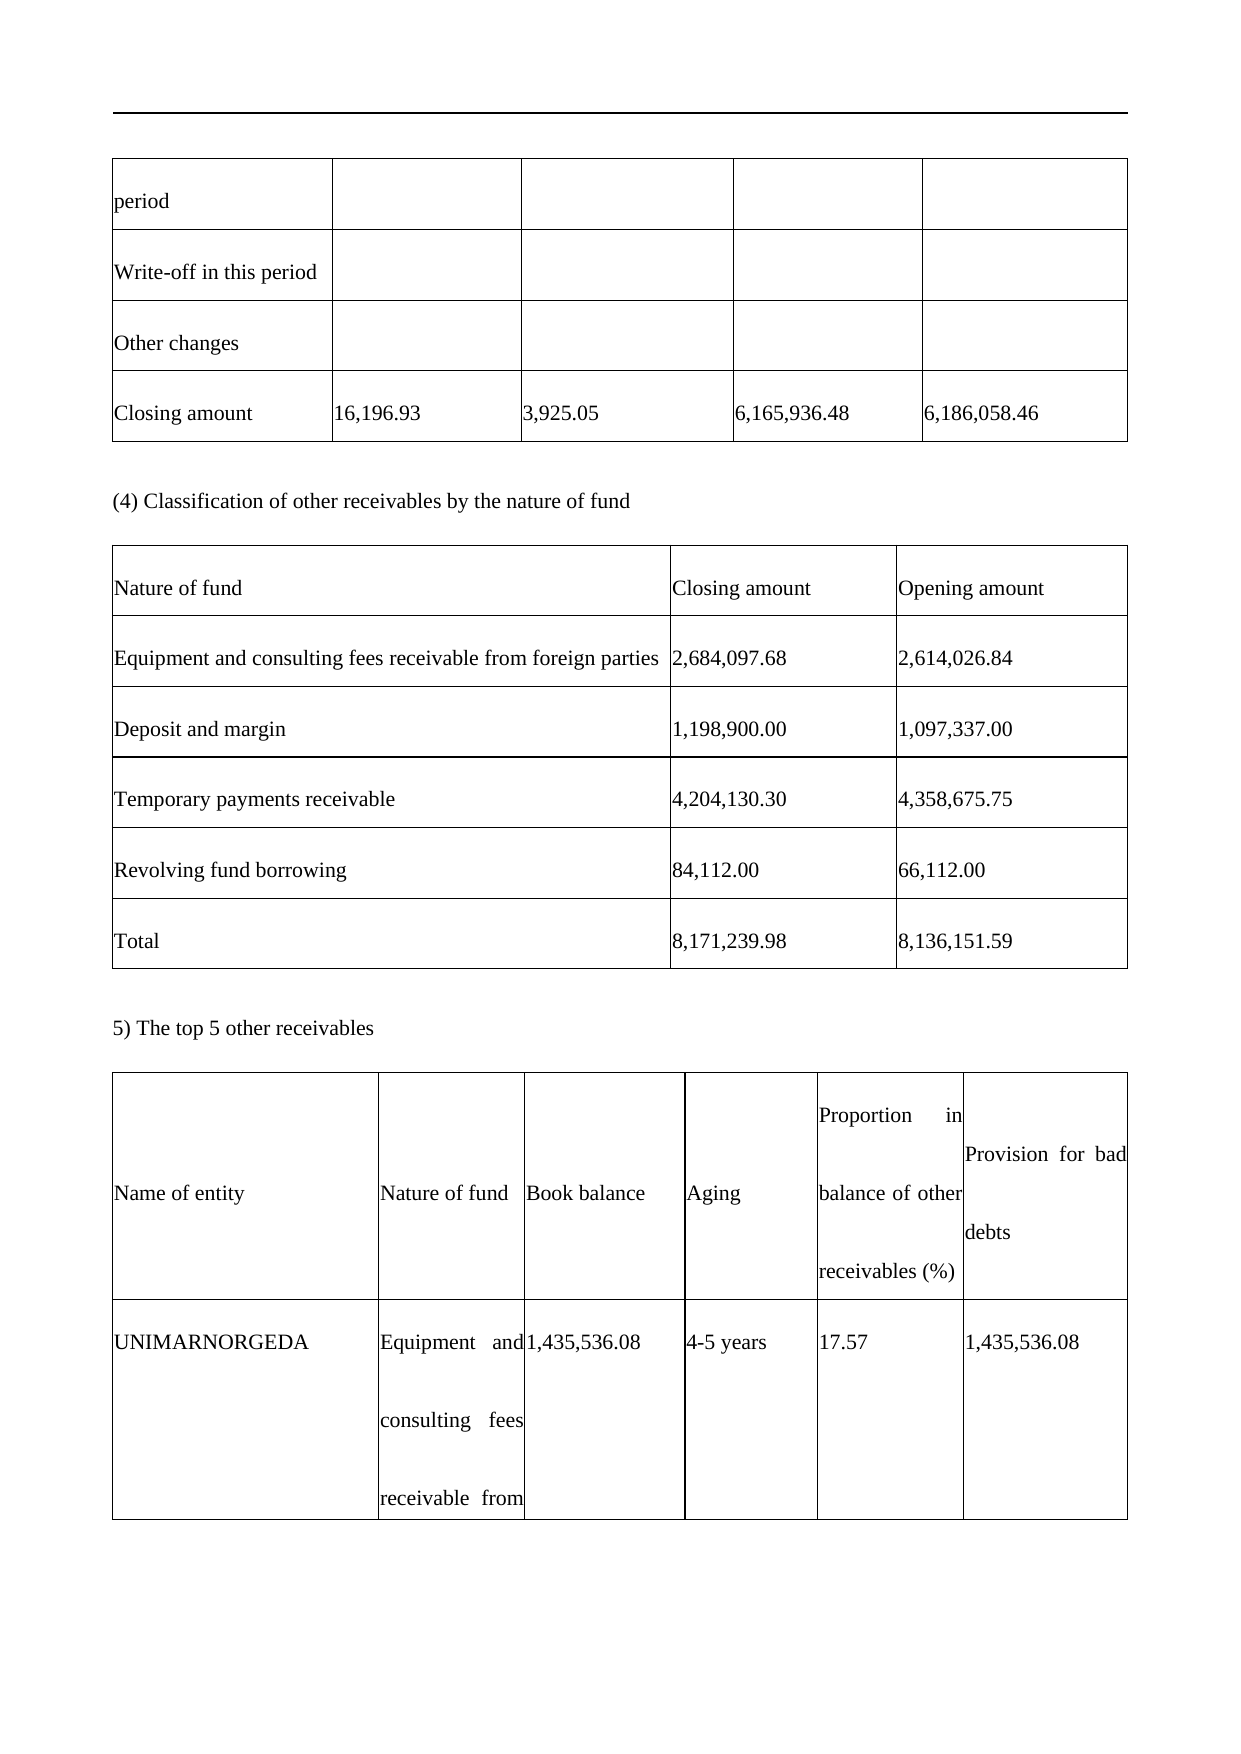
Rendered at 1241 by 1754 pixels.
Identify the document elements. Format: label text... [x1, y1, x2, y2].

table_cell Closing amount [113, 371, 332, 441]
table_cell Write-off in this period [113, 230, 332, 299]
table_cell Other changes [113, 301, 332, 370]
table_header Book balance [525, 1073, 684, 1299]
table_cell [734, 301, 922, 370]
table_cell Total [113, 899, 670, 968]
table_cell 4,204,130.30 [671, 758, 896, 827]
table_header Closing amount [671, 546, 896, 615]
table_header Nature of fund [113, 546, 670, 615]
table_cell 6,186,058.46 [923, 371, 1127, 441]
table_cell 2,684,097.68 [671, 616, 896, 686]
table_cell 1,435,536.08 [525, 1300, 684, 1519]
table_cell 84,112.00 [671, 828, 896, 898]
table_header Opening amount [897, 546, 1127, 615]
table_cell 4,358,675.75 [897, 758, 1127, 827]
table_header Proportion in balance of other receivables (%) [818, 1073, 963, 1299]
table_header Nature of fund [379, 1073, 524, 1299]
table_cell [522, 230, 733, 299]
table_cell 16,196.93 [333, 371, 521, 441]
table_cell Deposit and margin [113, 687, 670, 756]
table_cell [333, 301, 521, 370]
table_cell [923, 230, 1127, 299]
table_cell [522, 301, 733, 370]
table_cell Temporary payments receivable [113, 758, 670, 827]
table_cell [734, 230, 922, 299]
table_cell 1,435,536.08 [964, 1300, 1127, 1519]
text (4) Classification of other receivables by the nature of fund [112, 459, 1128, 521]
table_cell 4-5 years [686, 1300, 817, 1519]
table_cell 6,165,936.48 [734, 371, 922, 441]
table_cell Revolving fund borrowing [113, 828, 670, 898]
table_cell 17.57 [818, 1300, 963, 1519]
table_cell [522, 159, 733, 229]
table_cell [333, 159, 521, 229]
table_header Provision for bad debts [964, 1073, 1127, 1299]
table_cell Equipment and consulting fees receivable from [379, 1300, 524, 1519]
table_cell UNIMARNORGEDA [113, 1300, 378, 1519]
table_header Name of entity [113, 1073, 378, 1299]
table_cell period [113, 159, 332, 229]
table_cell Equipment and consulting fees receivable from foreign parties [113, 616, 670, 686]
table_cell 66,112.00 [897, 828, 1127, 898]
text 5) The top 5 other receivables [112, 986, 1128, 1049]
table_cell [734, 159, 922, 229]
table_cell 8,136,151.59 [897, 899, 1127, 968]
table_cell [923, 301, 1127, 370]
table_cell [923, 159, 1127, 229]
table_cell 8,171,239.98 [671, 899, 896, 968]
table_cell [333, 230, 521, 299]
table_header Aging [686, 1073, 817, 1299]
table_cell 3,925.05 [522, 371, 733, 441]
table_cell 2,614,026.84 [897, 616, 1127, 686]
table_cell 1,097,337.00 [897, 687, 1127, 756]
table_cell 1,198,900.00 [671, 687, 896, 756]
